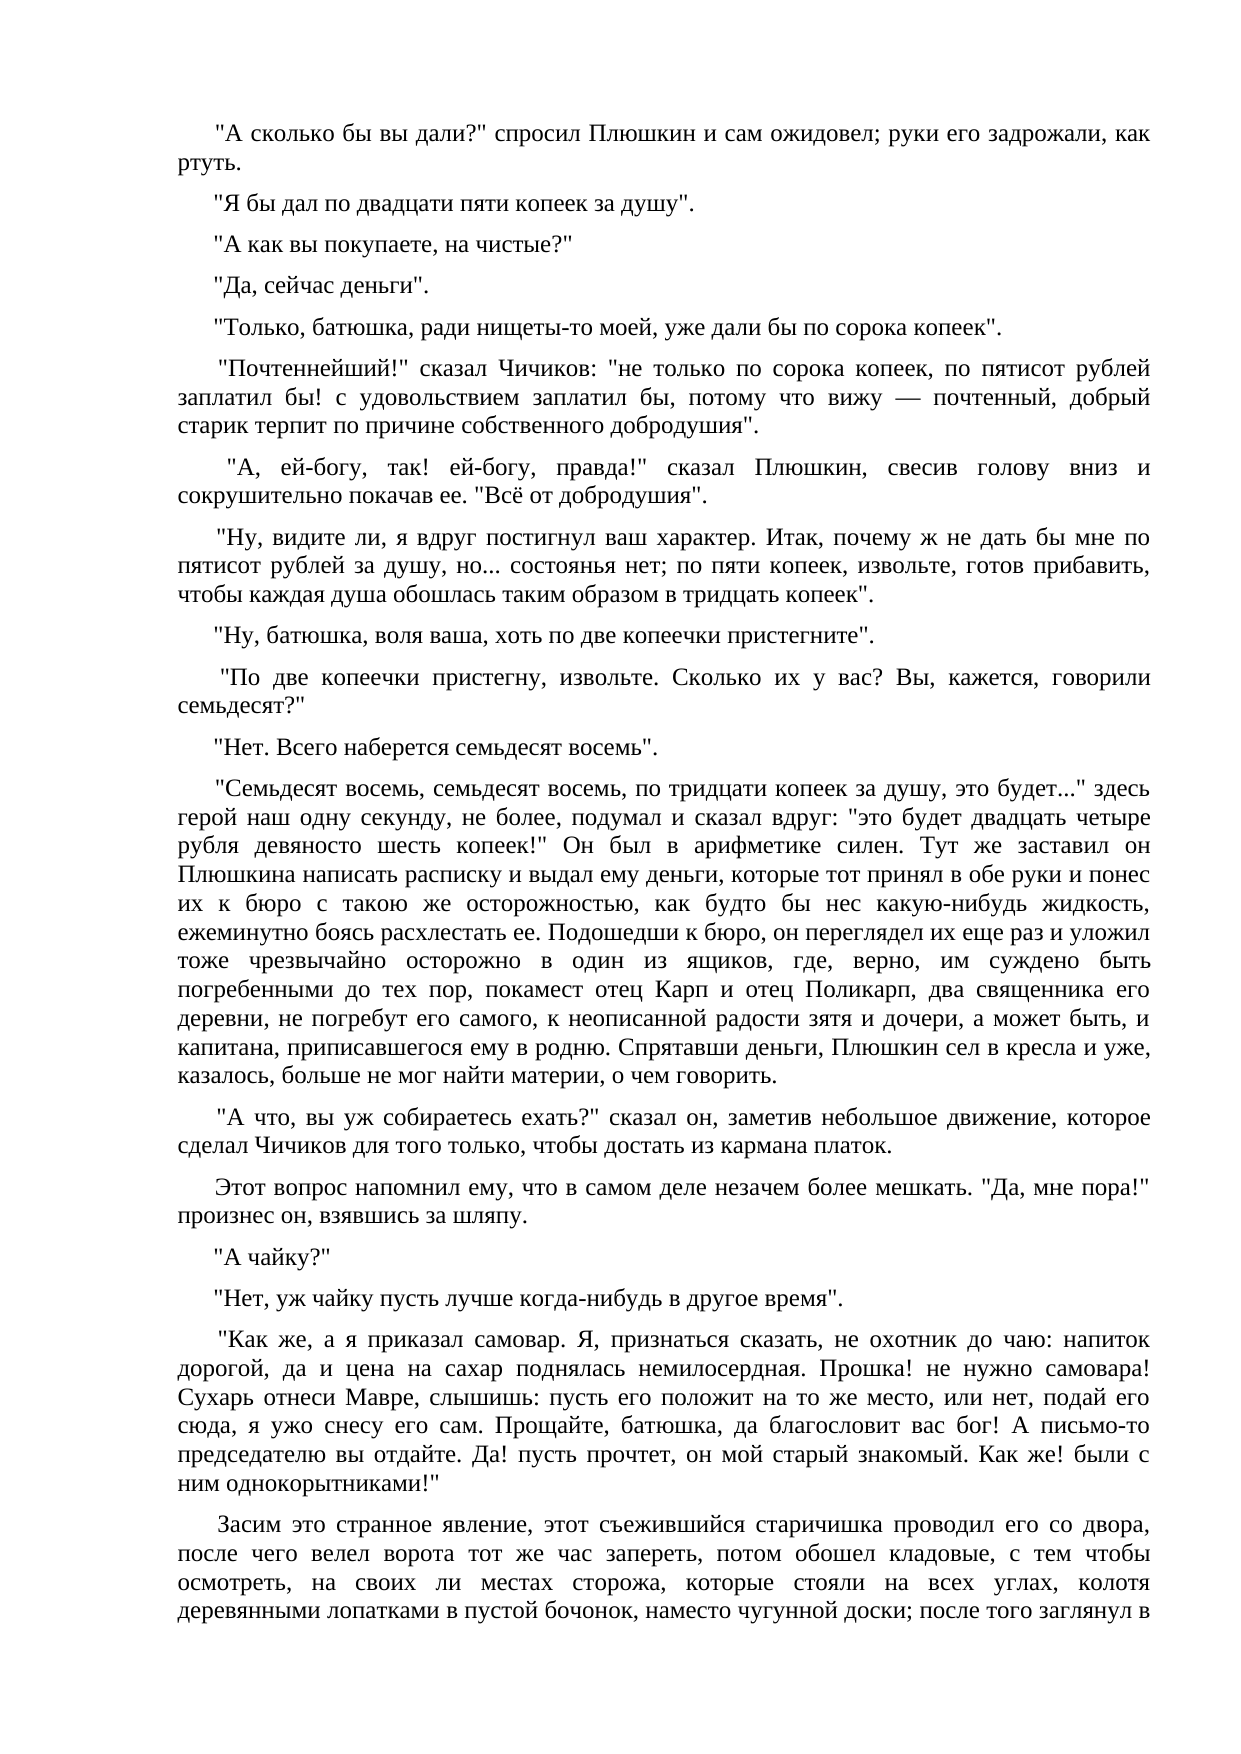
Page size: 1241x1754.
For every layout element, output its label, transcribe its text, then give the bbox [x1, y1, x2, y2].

text Этот вопрос напомнил ему, что в самом деле незачем более мешкать. "Да, мне пора!" произнес он, взявшись за шляпу. [177, 1172, 1152, 1229]
text "Почтеннейший!" сказал Чичиков: "не только по сорока копеек, по пятисот рублей заплатил бы! с удовольствием заплатил бы, потому что вижу — почтенный, добрый старик терпит по причине собственного добродушия". [177, 353, 1152, 439]
text "А сколько бы вы дали?" спросил Плюшкин и сам ожидовел; руки его задрожали, как ртуть. [177, 118, 1152, 176]
text "Я бы дал по двадцати пяти копеек за душу". [177, 188, 1152, 217]
text "Семьдесят восемь, семьдесят восемь, по тридцати копеек за душу, это будет..." здесь герой наш одну секунду, не более, подумал и сказал вдруг: "это будет двадцать четыре рубля девяносто шесть копеек!" Он был в арифметике силен. Тут же заставил он Плюшкина написать расписку и выдал ему деньги, которые тот принял в обе руки и понес их к бюро с такою же осторожностью, как будто бы нес какую-нибудь жидкость, ежеминутно боясь расхлестать ее. Подошедши к бюро, он переглядел их еще раз и уложил тоже чрезвычайно осторожно в один из ящиков, где, верно, им суждено быть погребенными до тех пор, покамест отец Карп и отец Поликарп, два священника его деревни, не погребут его самого, к неописанной радости зятя и дочери, а может быть, и капитана, приписавшегося ему в родню. Спрятавши деньги, Плюшкин сел в кресла и уже, казалось, больше не мог найти материи, о чем говорить. [177, 773, 1152, 1089]
text "Ну, батюшка, воля ваша, хоть по две копеечки пристегните". [177, 621, 1152, 649]
text "Нет, уж чайку пусть лучше когда-нибудь в другое время". [177, 1283, 1152, 1312]
text "По две копеечки пристегну, извольте. Сколько их у вас? Вы, кажется, говорили семьдесят?" [177, 662, 1152, 719]
text Засим это странное явление, этот съежившийся старичишка проводил его со двора, после чего велел ворота тот же час запереть, потом обошел кладовые, с тем чтобы осмотреть, на своих ли местах сторожа, которые стояли на всех углах, колотя деревянными лопатками в пустой бочонок, наместо чугунной доски; после того заглянул в [177, 1509, 1152, 1624]
text "Да, сейчас деньги". [177, 271, 1152, 299]
text "А что, вы уж собираетесь ехать?" сказал он, заметив небольшое движение, которое сделал Чичиков для того только, чтобы достать из кармана платок. [177, 1102, 1152, 1159]
text "А как вы покупаете, на чистые?" [177, 229, 1152, 258]
text "Только, батюшка, ради нищеты-то моей, уже дали бы по сорока копеек". [177, 312, 1152, 341]
text "А чайку?" [177, 1242, 1152, 1271]
text "А, ей-богу, так! ей-богу, правда!" сказал Плюшкин, свесив голову вниз и сокрушительно покачав ее. "Всё от добродушия". [177, 452, 1152, 509]
text "Ну, видите ли, я вдруг постигнул ваш характер. Итак, почему ж не дать бы мне по пятисот рублей за душу, но... состоянья нет; по пяти копеек, извольте, готов прибавить, чтобы каждая душа обошлась таким образом в тридцать копеек". [177, 522, 1152, 608]
text "Как же, а я приказал самовар. Я, признаться сказать, не охотник до чаю: напиток дорогой, да и цена на сахар поднялась немилосердная. Прошка! не нужно самовара! Сухарь отнеси Мавре, слышишь: пусть его положит на то же место, или нет, подай его сюда, я ужо снесу его сам. Прощайте, батюшка, да благословит вас бог! А письмо-то председателю вы отдайте. Да! пусть прочтет, он мой старый знакомый. Как же! были с ним однокорытниками!" [177, 1324, 1152, 1497]
text "Нет. Всего наберется семьдесят восемь". [177, 732, 1152, 761]
